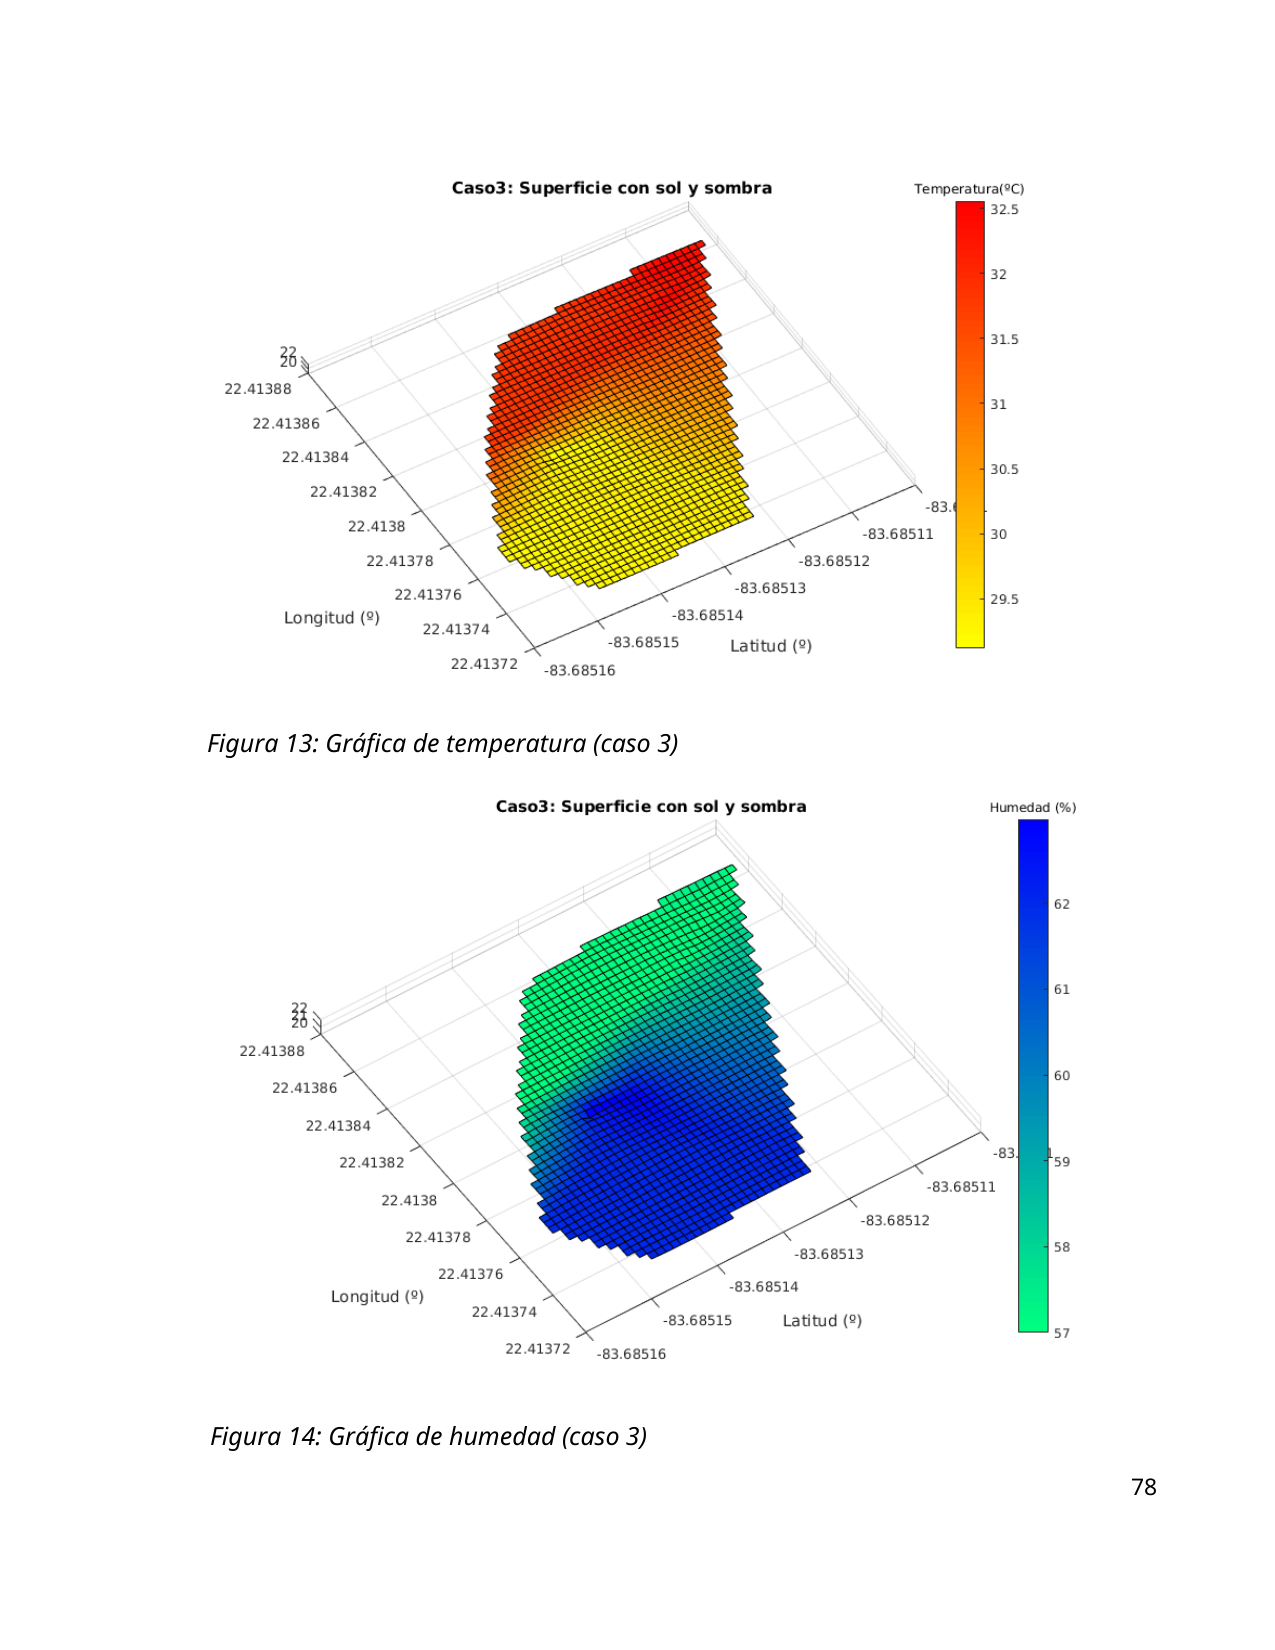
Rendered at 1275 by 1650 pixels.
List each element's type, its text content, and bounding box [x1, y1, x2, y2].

picture [206, 160, 1091, 709]
picture [209, 773, 1160, 1402]
text Figura 14: Gráfica de humedad (caso 3) [210, 1402, 1160, 1453]
text Figura 13: Gráfica de temperatura (caso 3) [207, 709, 1157, 760]
